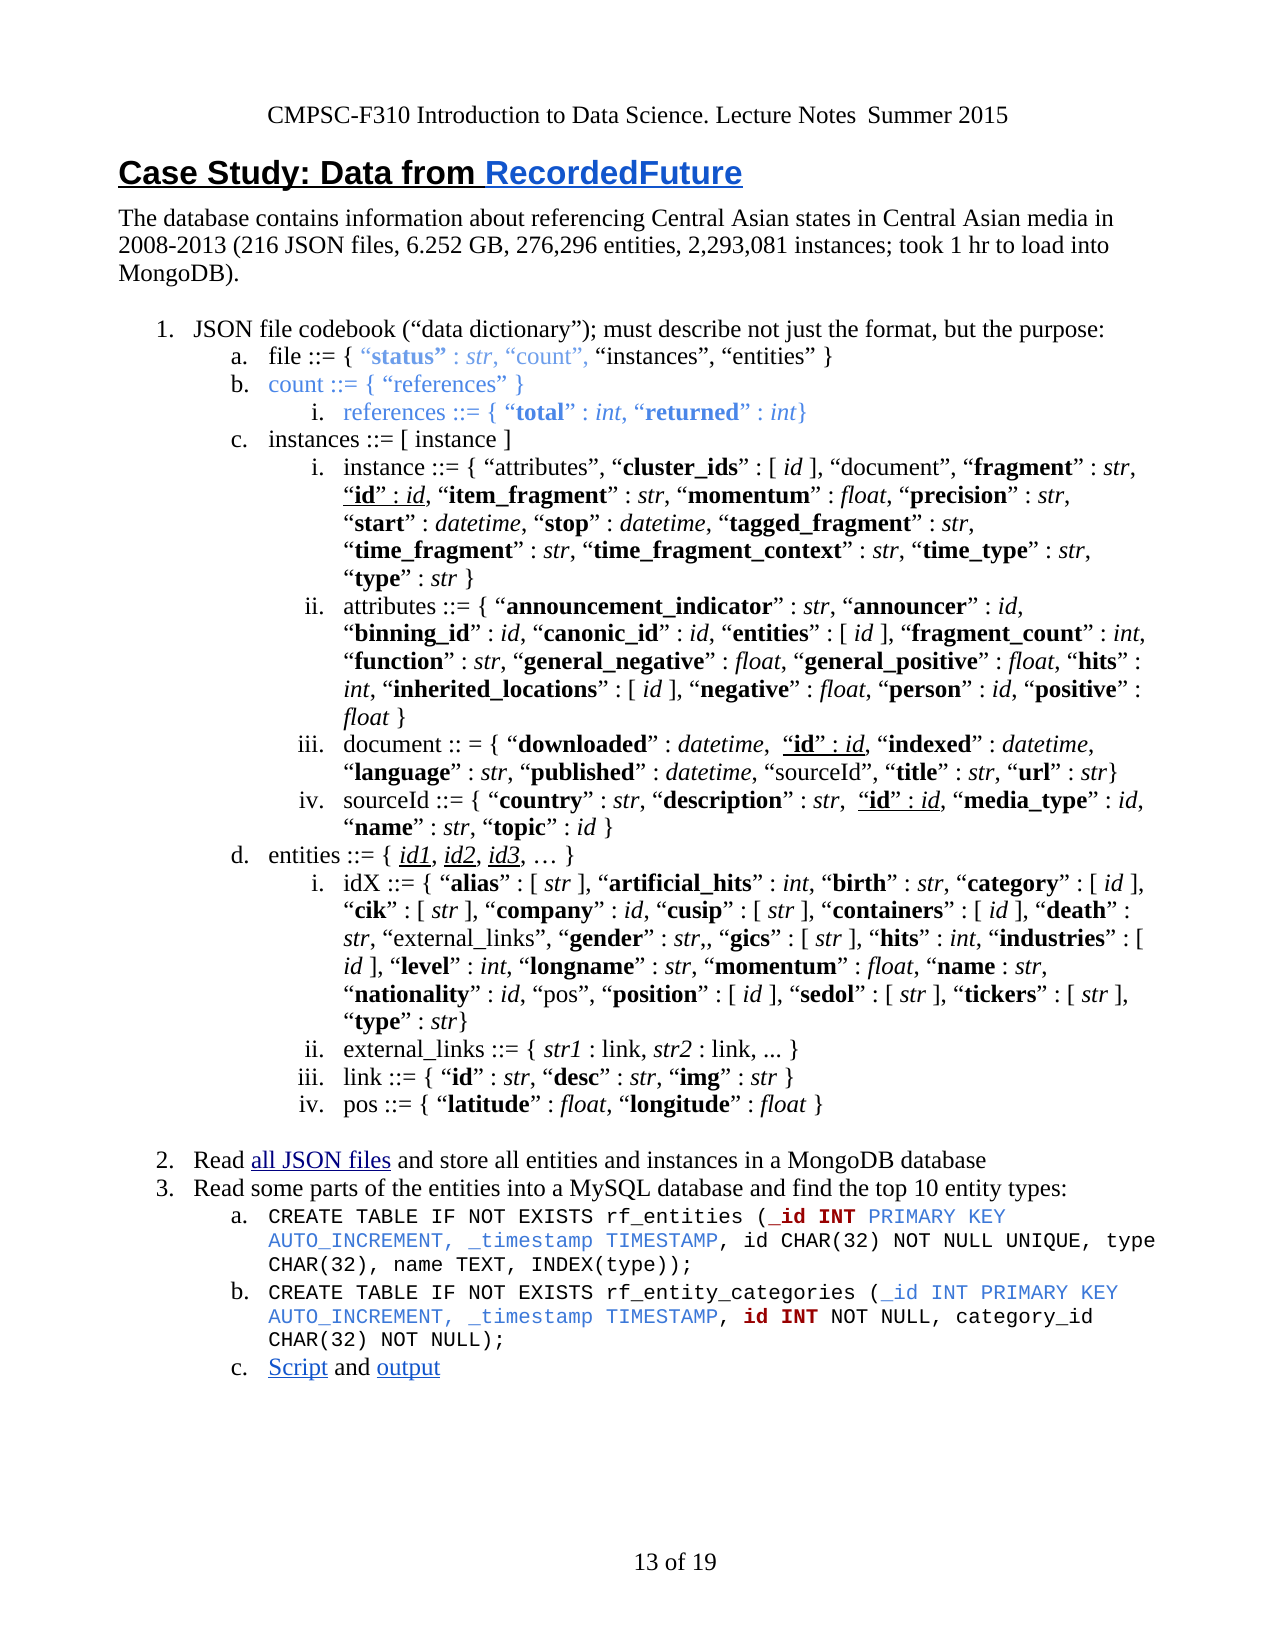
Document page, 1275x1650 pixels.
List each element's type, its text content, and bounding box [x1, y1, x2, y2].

list Read some parts of the entities into a MySQL database and find the top 10 entity types: [156, 1174, 1157, 1201]
list attributes ::= { “announcement_indicator” : str, “announcer” : id, “binning_id” : id, “canonic_id” : id, “entities” : [ id ], “fragment_count” : int, “function” : str, “general_negative” : float, “general_positive” : float, “hits” : int, “inherited_locations” : [ id ], “negative” : float, “person” : id, “positive” : float } [118, 592, 1157, 730]
list external_links ::= { str1 : link, str2 : link, ... } [118, 1035, 1157, 1063]
list JSON file codebook (“data dictionary”); must describe not just the format, but the purpose: [156, 315, 1157, 342]
list Script and output [231, 1353, 1157, 1381]
list sourceId ::= { “country” : str, “description” : str, “id” : id, “media_type” : id, “name” : str, “topic” : id } [118, 786, 1157, 841]
list CREATE TABLE IF NOT EXISTS rf_entities (_id INT PRIMARY KEY AUTO_INCREMENT, _timestamp TIMESTAMP, id CHAR(32) NOT NULL UNIQUE, type CHAR(32), name TEXT, INDEX(type)); [231, 1201, 1157, 1277]
subtitle Case Study: Data from RecordedFuture [118, 154, 1157, 191]
list CREATE TABLE IF NOT EXISTS rf_entity_categories (_id INT PRIMARY KEY AUTO_INCREMENT, _timestamp TIMESTAMP, id INT NOT NULL, category_id CHAR(32) NOT NULL); [231, 1277, 1157, 1353]
list entities ::= { id1, id2, id3, … } [231, 841, 1157, 869]
list Read all JSON files and store all entities and instances in a MongoDB database [156, 1146, 1157, 1174]
list idX ::= { “alias” : [ str ], “artificial_hits” : int, “birth” : str, “category” : [ id ], “cik” : [ str ], “company” : id, “cusip” : [ str ], “containers” : [ id ], “death” : str, “external_links”, “gender” : str,, “gics” : [ str ], “hits” : int, “industries” : [ id ], “level” : int, “longname” : str, “momentum” : float, “name : str, “nationality” : id, “pos”, “position” : [ id ], “sedol” : [ str ], “tickers” : [ str ], “type” : str} [118, 869, 1157, 1035]
list link ::= { “id” : str, “desc” : str, “img” : str } [118, 1063, 1157, 1091]
list document :: = { “downloaded” : datetime, “id” : id, “indexed” : datetime, “language” : str, “published” : datetime, “sourceId”, “title” : str, “url” : str} [118, 730, 1157, 786]
list pos ::= { “latitude” : float, “longitude” : float } [118, 1091, 1157, 1118]
list references ::= { “total” : int, “returned” : int} [118, 398, 1157, 426]
list file ::= { “status” : str, “count”, “instances”, “entities” } [231, 342, 1157, 370]
text The database contains information about referencing Central Asian states in Central Asian media in 2008-2013 (216 JSON files, 6.252 GB, 276,296 entities, 2,293,081 instances; took 1 hr to load into MongoDB). [118, 204, 1157, 287]
list instances ::= [ instance ] [231, 426, 1157, 453]
list instance ::= { “attributes”, “cluster_ids” : [ id ], “document”, “fragment” : str, “id” : id, “item_fragment” : str, “momentum” : float, “precision” : str, “start” : datetime, “stop” : datetime, “tagged_fragment” : str, “time_fragment” : str, “time_fragment_context” : str, “time_type” : str, “type” : str } [118, 453, 1157, 592]
list count ::= { “references” } [231, 370, 1157, 398]
